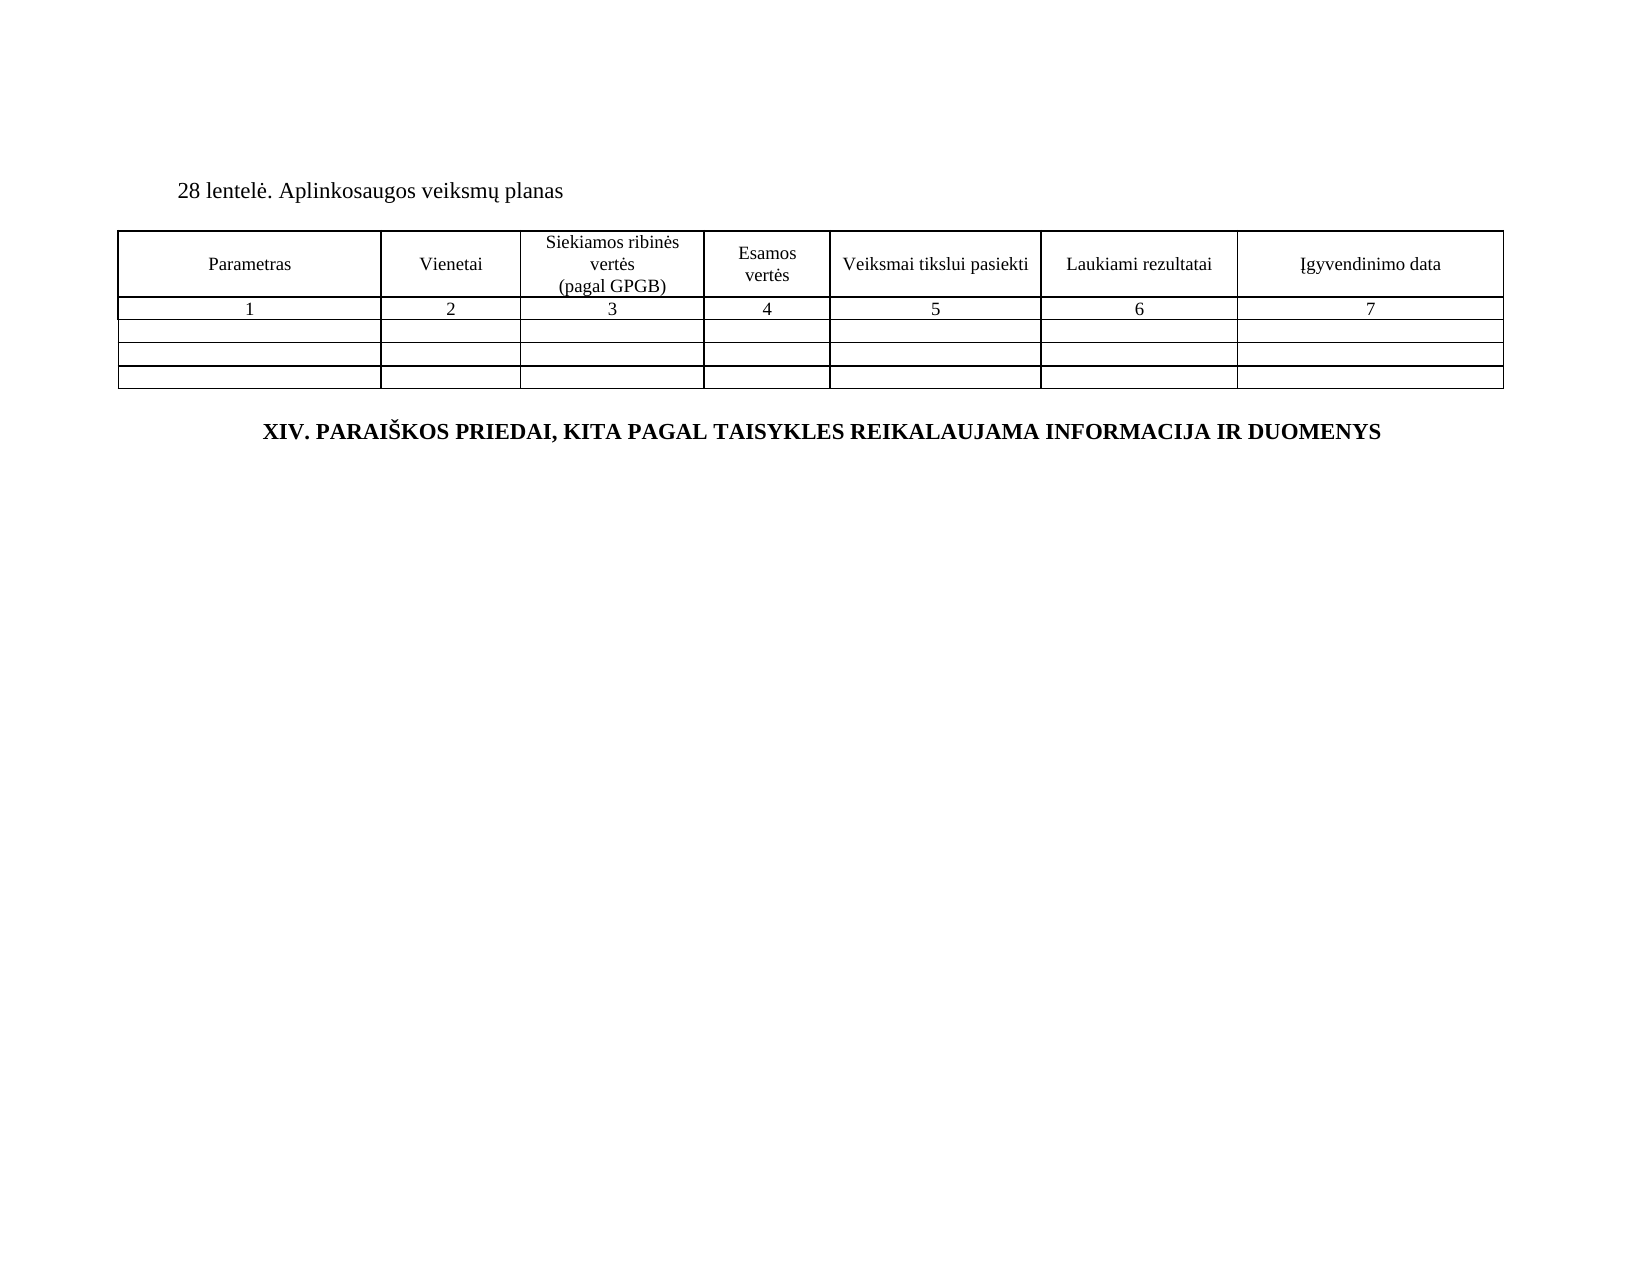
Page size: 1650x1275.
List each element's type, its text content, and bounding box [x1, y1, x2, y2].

table_header Parametras [119, 232, 380, 296]
table_cell [831, 367, 1040, 388]
table_cell 6 [1042, 298, 1237, 319]
table_cell 1 [119, 298, 380, 319]
table_cell [705, 343, 829, 365]
table_cell 2 [382, 298, 520, 319]
table_cell [831, 343, 1040, 365]
table_cell [1238, 343, 1503, 365]
table_cell [705, 367, 829, 388]
table_cell [1042, 320, 1237, 342]
table_cell [705, 320, 829, 342]
table_cell [1238, 367, 1503, 388]
table_cell 4 [705, 298, 829, 319]
table_header Vienetai [382, 232, 520, 296]
table_header Laukiami rezultatai [1042, 232, 1237, 296]
table_cell [382, 343, 520, 365]
text XIV. PARAIŠKOS PRIEDAI, KITA PAGAL TAISYKLES REIKALAUJAMA INFORMACIJA IR DUOMENYS [118, 418, 1532, 444]
table_cell 5 [831, 298, 1040, 319]
table_cell [1238, 320, 1503, 342]
table_header Įgyvendinimo data [1238, 232, 1503, 296]
text 28 lentelė. Aplinkosaugos veiksmų planas [118, 177, 1532, 203]
table_cell 7 [1238, 298, 1503, 319]
table_cell [382, 320, 520, 342]
table_header Veiksmai tikslui pasiekti [831, 232, 1040, 296]
table_cell [119, 367, 380, 388]
table_header Siekiamos ribinės vertės (pagal GPGB) [521, 232, 703, 296]
table_cell [831, 320, 1040, 342]
table_cell [521, 367, 703, 388]
table_cell [119, 320, 380, 342]
table_cell 3 [521, 298, 703, 319]
table_header Esamos vertės [705, 232, 829, 296]
table_cell [382, 367, 520, 388]
table_cell [521, 343, 703, 365]
table_cell [1042, 343, 1237, 365]
table_cell [119, 343, 380, 365]
table_cell [521, 320, 703, 342]
table_cell [1042, 367, 1237, 388]
